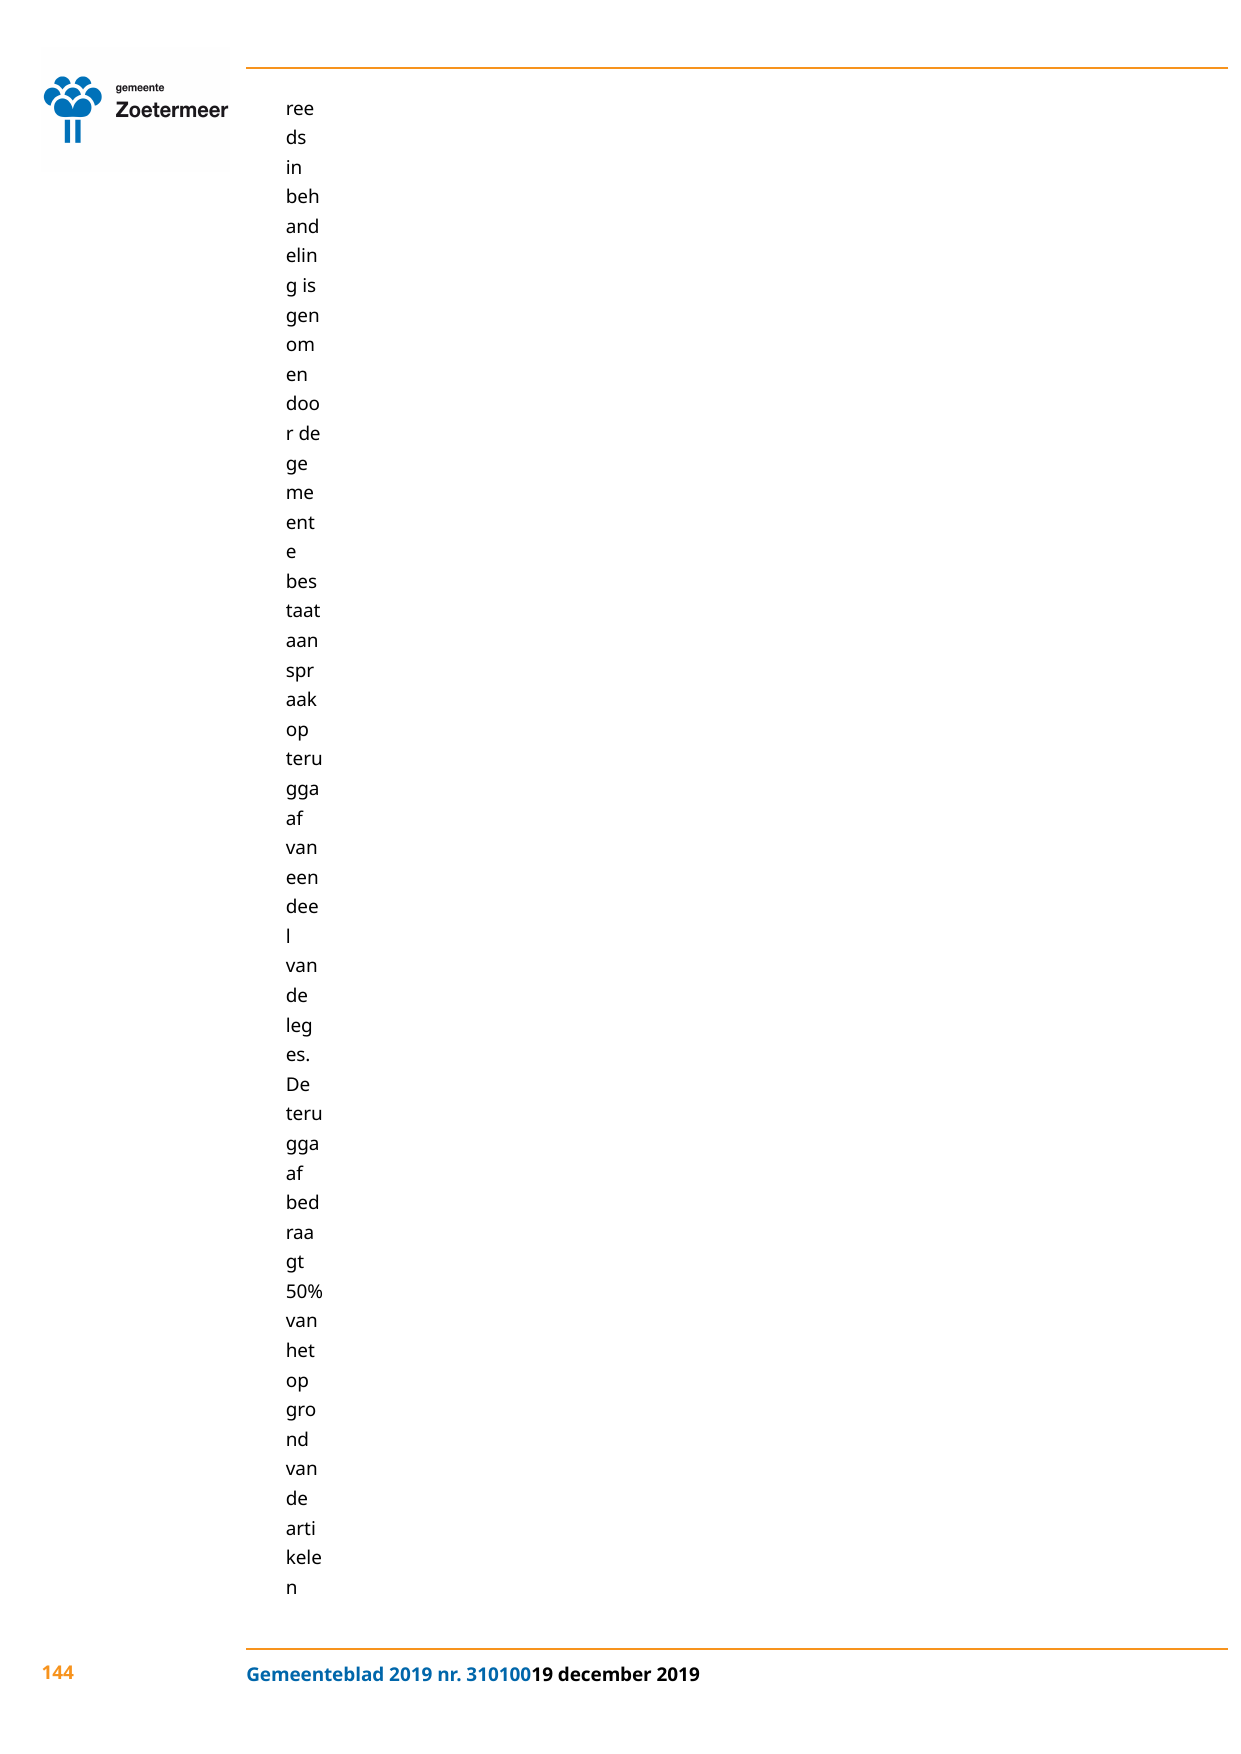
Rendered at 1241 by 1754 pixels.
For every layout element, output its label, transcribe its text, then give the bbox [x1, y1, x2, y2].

picture [41, 47, 231, 172]
table_cell reeds in behandeling is genomen door de gemeente bestaat aanspraak op teruggaaf van een deel van de leges. De teruggaaf bedraagt 50% van het op grond van de artikelen [286, 95, 323, 1600]
table_cell [248, 95, 286, 1600]
table_cell [361, 95, 398, 1600]
table_cell [323, 95, 361, 1600]
